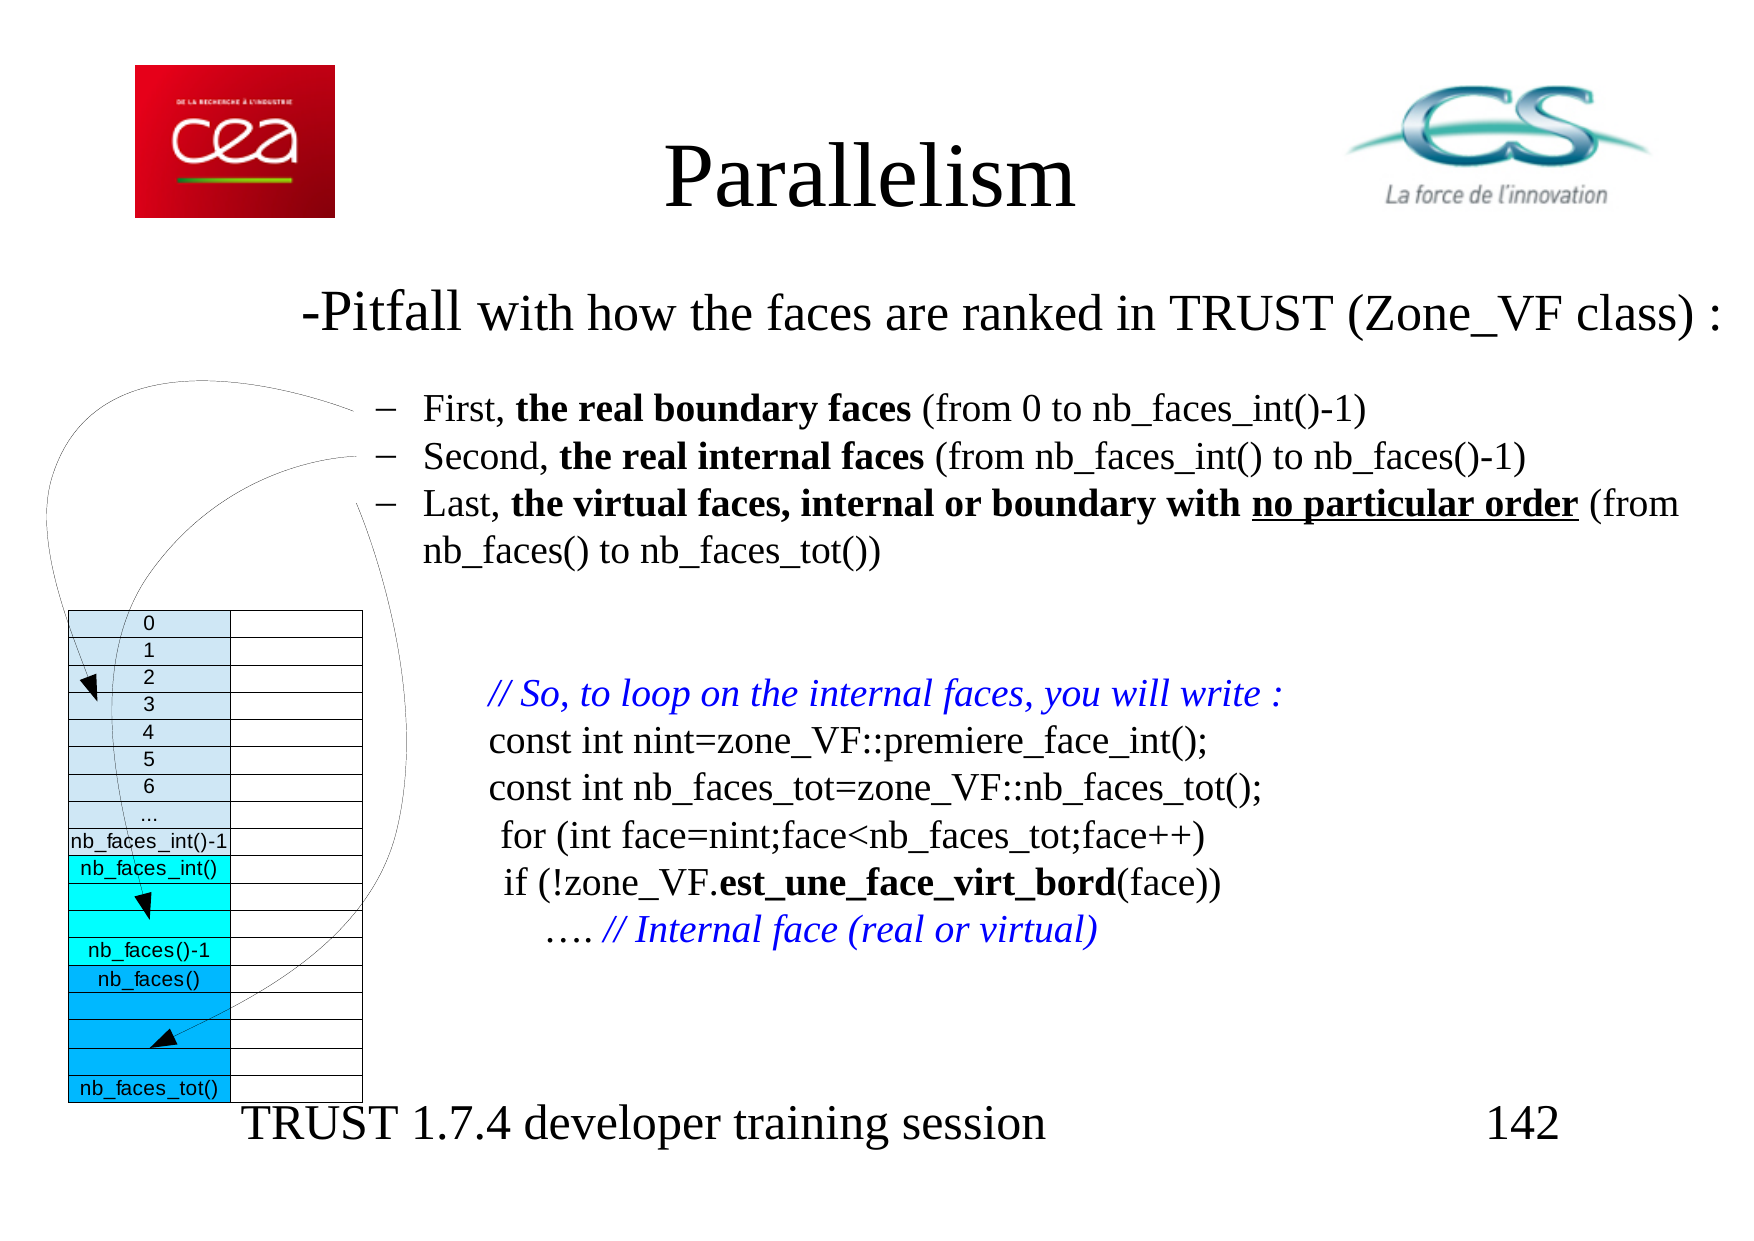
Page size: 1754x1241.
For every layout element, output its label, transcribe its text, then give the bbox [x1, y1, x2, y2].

picture [135, 65, 195, 218]
chart [67, 610, 365, 1105]
text_box -Pitfall with how the faces are ranked in TRUST (Zone_VF class) : First, the real boundary faces (from 0 to nb_faces_int()-1) Second, the real internal faces (from nb_faces_int() to nb_faces()-1) Last, the virtual faces, internal or boundary with no particular order (from nb_faces() to nb_faces_tot()) // So, to loop on the internal faces, you will write : const int nint=zone_VF::premiere_face_int(); const int nb_faces_tot=zone_VF::nb_faces_tot(); for (int face=nint;face<nb_faces_tot;face++) if (!zone_VF.est_une_face_virt_bord(face)) …. // Internal face (real or virtual) [285, 264, 1747, 1075]
picture [1546, 73, 1662, 218]
title Parallelism [195, 44, 1546, 295]
